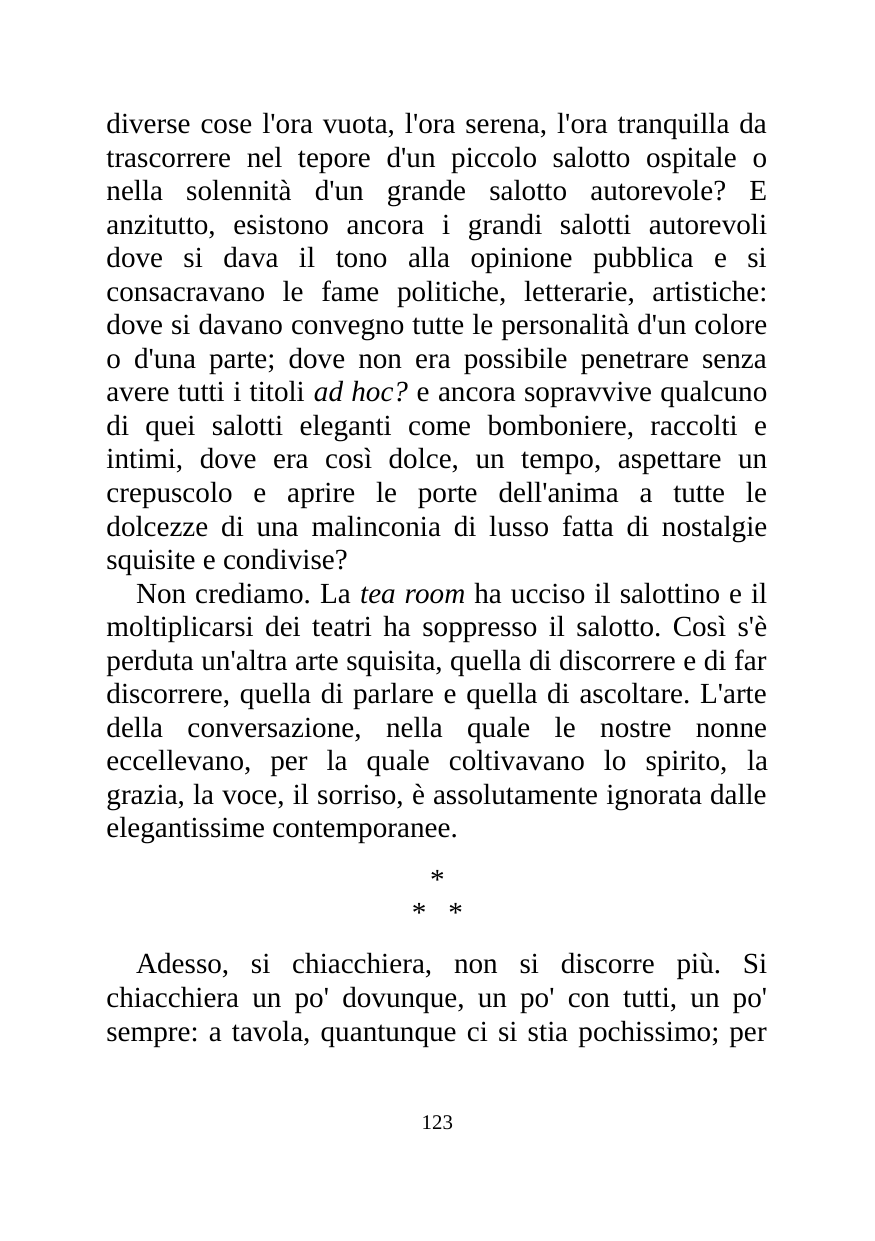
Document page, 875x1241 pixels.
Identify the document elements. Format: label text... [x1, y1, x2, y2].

text * * * [106, 862, 768, 929]
text Non crediamo. La tea room ha ucciso il salottino e il moltiplicarsi dei teatri ha soppresso il salotto. Così s'è perduta un'altra arte squisita, quella di discorrere e di far discorrere, quella di parlare e quella di ascoltare. L'arte della conversazione, nella quale le nostre nonne eccellevano, per la quale coltivavano lo spirito, la grazia, la voce, il sorriso, è assolutamente ignorata dalle elegantissime contemporanee. [106, 576, 768, 844]
text Adesso, si chiacchiera, non si discorre più. Si chiacchiera un po' dovunque, un po' con tutti, un po' sempre: a tavola, quantunque ci si stia pochissimo; per [106, 947, 768, 1047]
text diverse cose l'ora vuota, l'ora serena, l'ora tranquilla da trascorrere nel tepore d'un piccolo salotto ospitale o nella solennità d'un grande salotto autorevole? E anzitutto, esistono ancora i grandi salotti autorevoli dove si dava il tono alla opinione pubblica e si consacravano le fame politiche, letterarie, artistiche: dove si davano convegno tutte le personalità d'un colore o d'una parte; dove non era possibile penetrare senza avere tutti i titoli ad hoc? e ancora sopravvive qualcuno di quei salotti eleganti come bomboniere, raccolti e intimi, dove era così dolce, un tempo, aspettare un crepuscolo e aprire le porte dell'anima a tutte le dolcezze di una malinconia di lusso fatta di nostalgie squisite e condivise? [106, 106, 768, 576]
